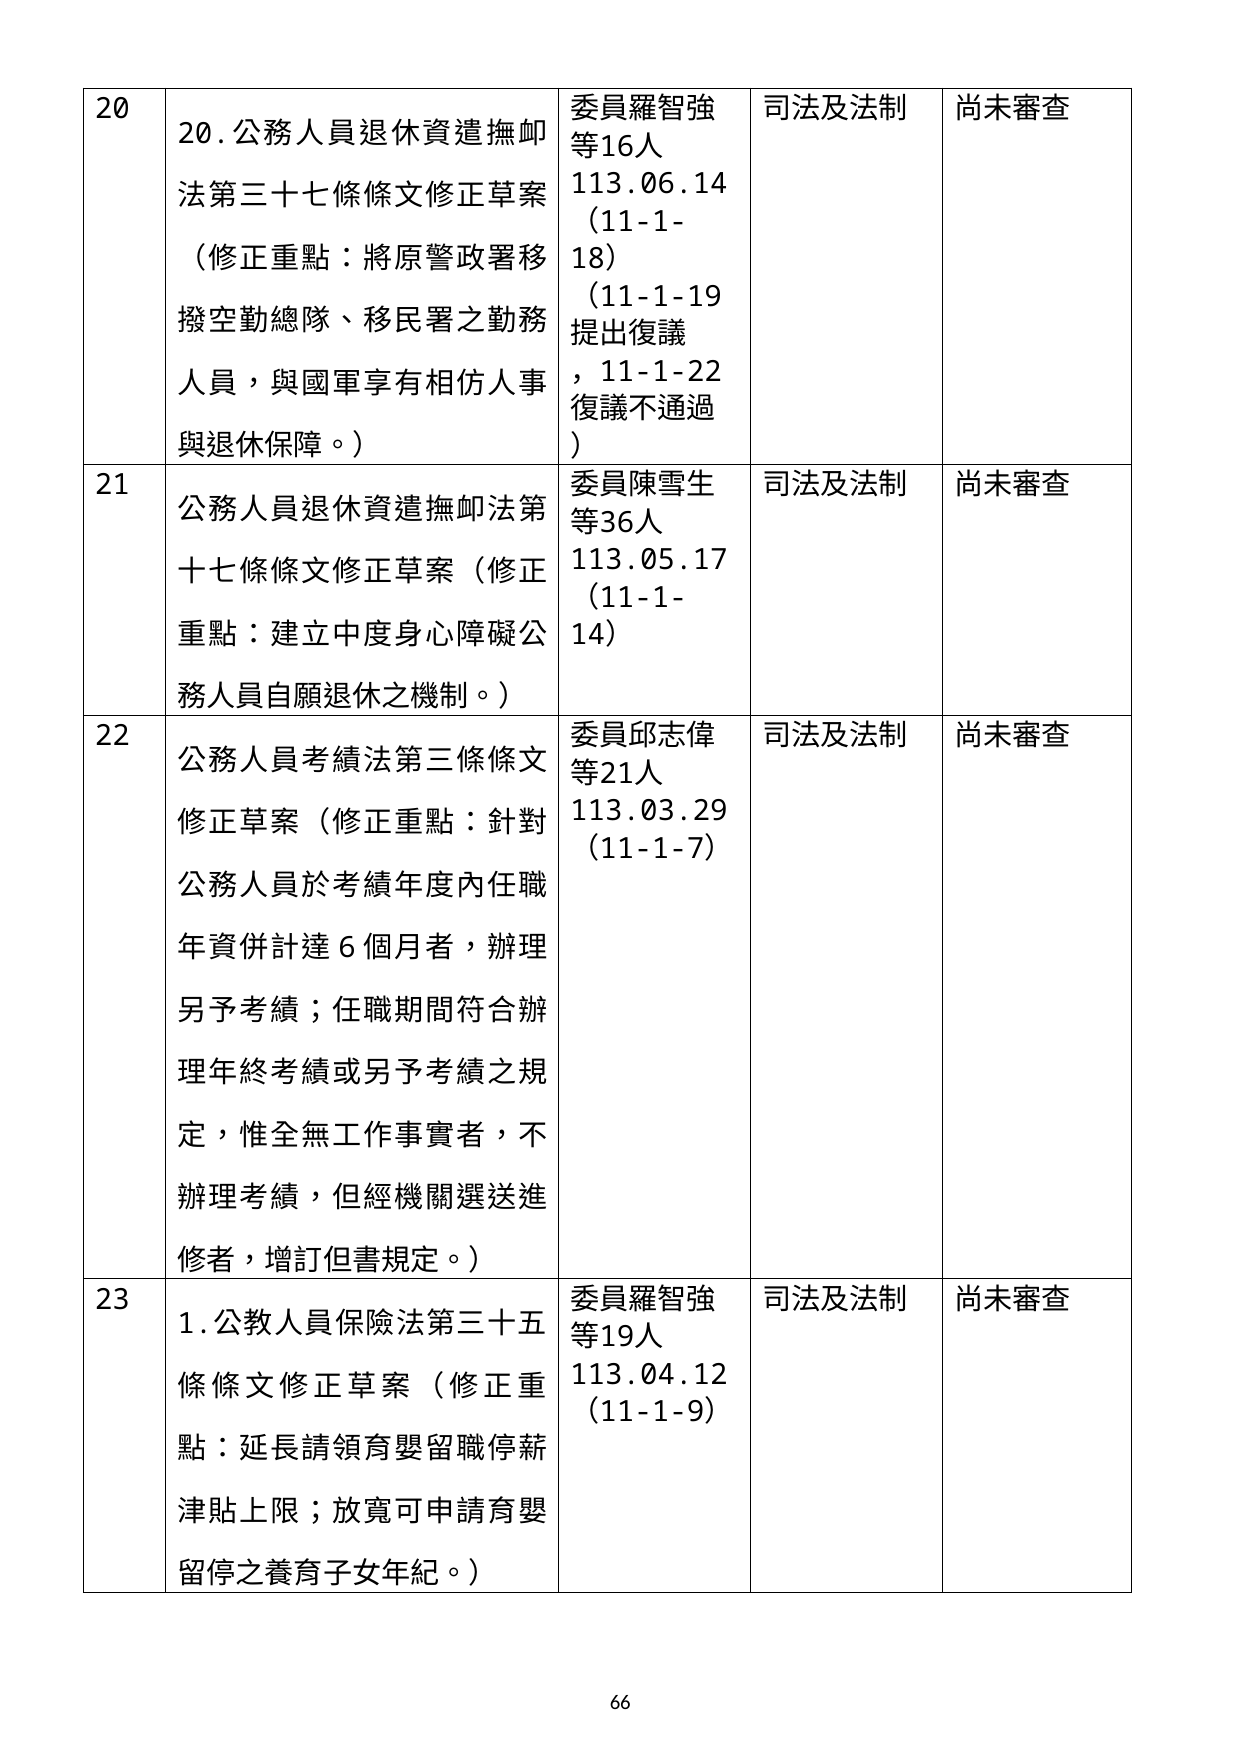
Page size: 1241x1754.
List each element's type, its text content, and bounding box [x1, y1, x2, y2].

table_cell 委員羅智強 等19人 113.04.12 （11-1-9） [559, 1279, 750, 1592]
table_cell 公務人員退休資遣撫卹法第十七條條文修正草案（修正重點：建立中度身心障礙公務人員自願退休之機制。） [166, 465, 558, 715]
table_cell 公務人員考績法第三條條文修正草案（修正重點：針對公務人員於考績年度內任職年資併計達6個月者，辦理另予考績；任職期間符合辦理年終考績或另予考績之規定，惟全無工作事實者，不辦理考績，但經機關選送進修者，增訂但書規定。） [166, 716, 558, 1278]
table_cell 20.公務人員退休資遣撫卹法第三十七條條文修正草案（修正重點：將原警政署移撥空勤總隊、移民署之勤務人員，與國軍享有相仿人事與退休保障。） [166, 89, 558, 464]
table_cell 尚未審查 [943, 1279, 1131, 1592]
table_cell 尚未審查 [943, 465, 1131, 715]
table_cell 委員陳雪生 等36人 113.05.17 （11-1-14） [559, 465, 750, 715]
table_cell 司法及法制 [751, 716, 942, 1278]
table_cell 23 [84, 1279, 165, 1592]
table_cell 委員羅智強 等16人 113.06.14 （11-1-18） （11-1-19提出復議，11-1-22復議不通過） [559, 89, 750, 464]
table_cell 司法及法制 [751, 465, 942, 715]
table_cell 20 [84, 89, 165, 464]
table_cell 21 [84, 465, 165, 715]
table_cell 1.公教人員保險法第三十五條條文修正草案（修正重點：延長請領育嬰留職停薪津貼上限；放寬可申請育嬰留停之養育子女年紀。） [166, 1279, 558, 1592]
table_cell 尚未審查 [943, 716, 1131, 1278]
table_cell 司法及法制 [751, 1279, 942, 1592]
table_cell 司法及法制 [751, 89, 942, 464]
table_cell 委員邱志偉 等21人 113.03.29 （11-1-7） [559, 716, 750, 1278]
table_cell 尚未審查 [943, 89, 1131, 464]
table_cell 22 [84, 716, 165, 1278]
